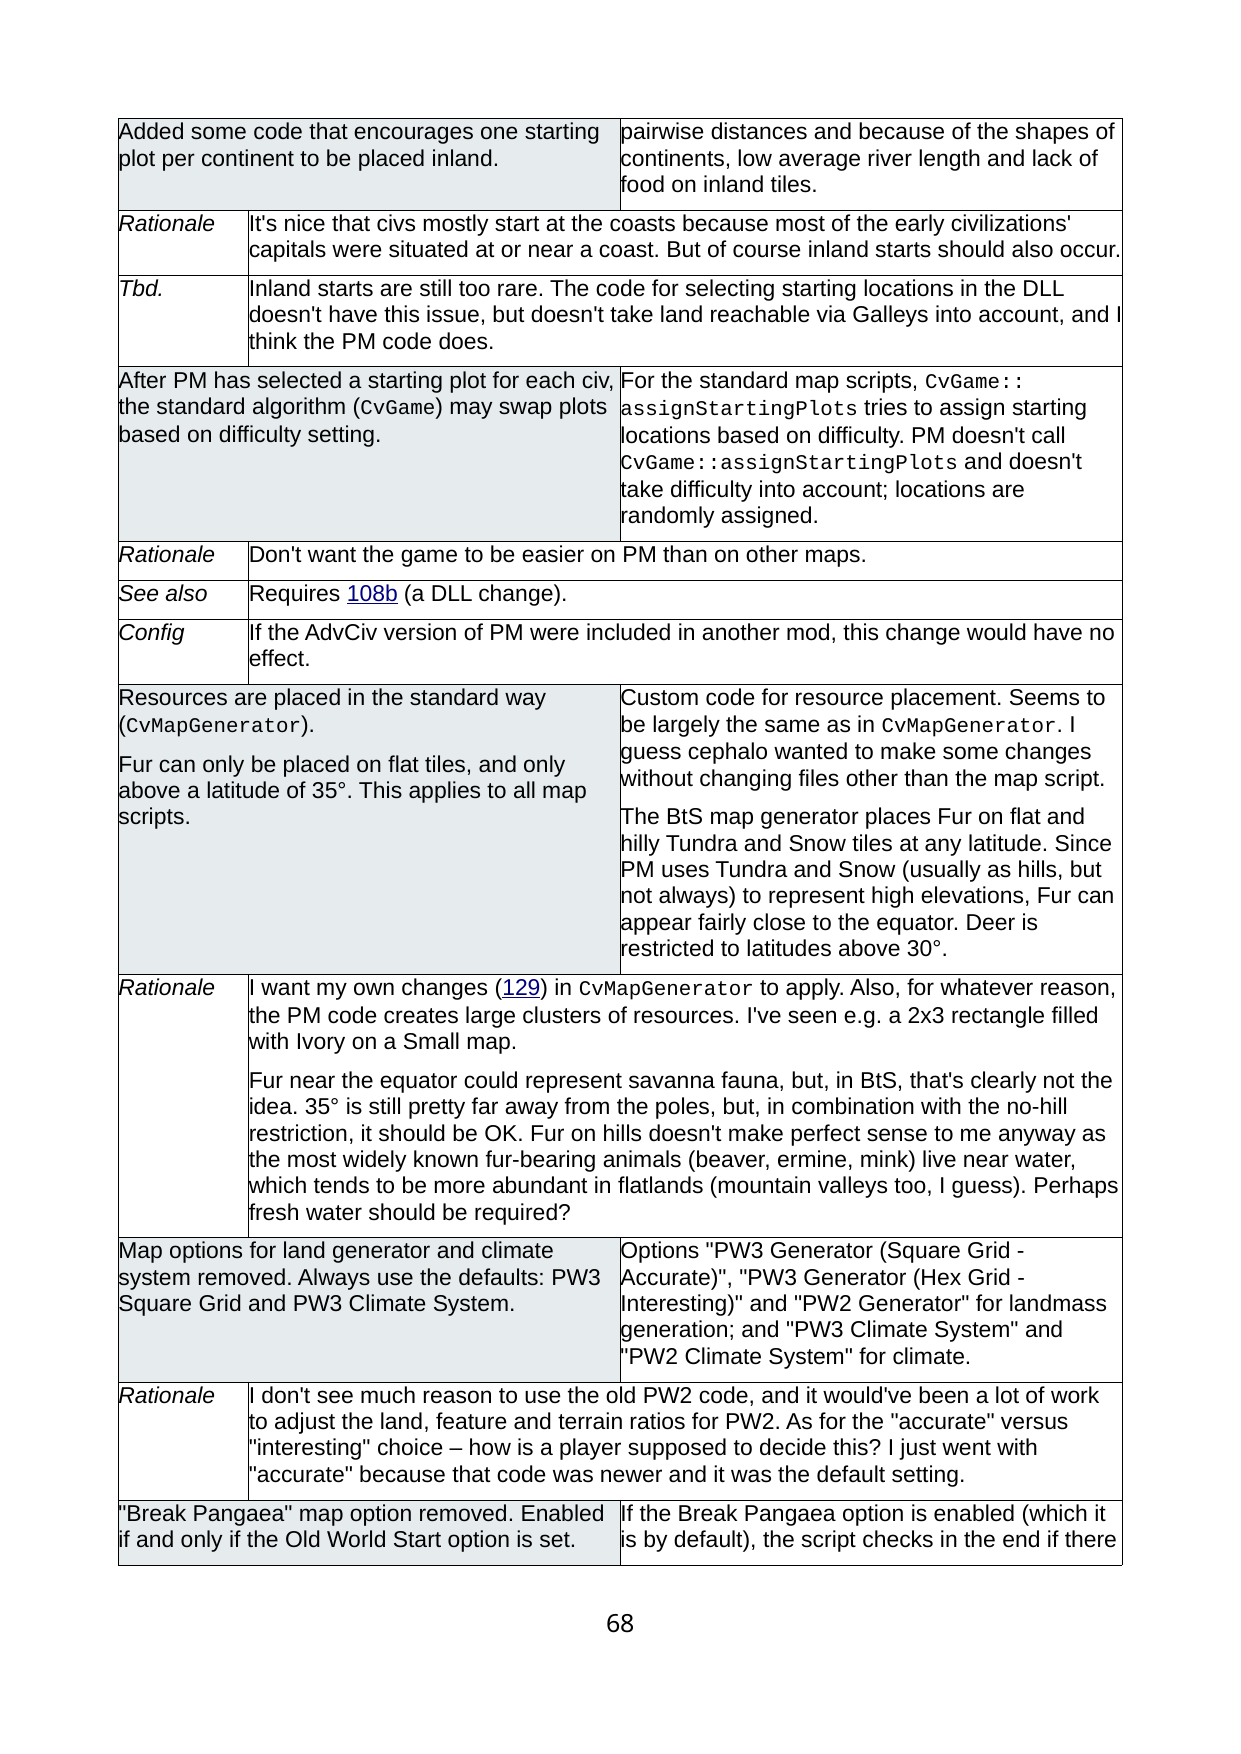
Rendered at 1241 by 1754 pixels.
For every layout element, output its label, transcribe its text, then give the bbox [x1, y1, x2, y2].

table_cell If the AdvCiv version of PM were included in another mod, this change would have no effect. [249, 620, 1122, 684]
table_cell Options "PW3 Generator (Square Grid - Accurate)", "PW3 Generator (Hex Grid - Interesting)" and "PW2 Generator" for landmass generation; and "PW3 Climate System" and "PW2 Climate System" for climate. [621, 1238, 1122, 1382]
table_cell "Break Pangaea" map option removed. Enabled if and only if the Old World Start option is set. [119, 1501, 620, 1565]
table_cell Added some code that encourages one starting plot per continent to be placed inland. [119, 119, 620, 210]
table_cell I want my own changes (129) in CvMapGenerator to apply. Also, for whatever reason, the PM code creates large clusters of resources. I've seen e.g. a 2x3 rectangle filled with Ivory on a Small map. Fur near the equator could represent savanna fauna, but, in BtS, that's clearly not the idea. 35° is still pretty far away from the poles, but, in combination with the no-hill restriction, it should be OK. Fur on hills doesn't make perfect sense to me anyway as the most widely known fur-bearing animals (beaver, ermine, mink) live near water, which tends to be more abundant in flatlands (mountain valleys too, I guess). Perhaps fresh water should be required? [249, 975, 1122, 1237]
table_cell See also [119, 581, 248, 619]
table_cell Inland starts are still too rare. The code for selecting starting locations in the DLL doesn't have this issue, but doesn't take land reachable via Galleys into account, and I think the PM code does. [249, 276, 1122, 366]
table_cell Config [119, 620, 248, 684]
table_cell pairwise distances and because of the shapes of continents, low average river length and lack of food on inland tiles. [621, 119, 1122, 210]
table_cell If the Break Pangaea option is enabled (which it is by default), the script checks in the end if there [621, 1501, 1122, 1565]
table_cell For the standard map scripts, CvGame:: assignStartingPlots tries to assign starting locations based on difficulty. PM doesn't call CvGame::assignStartingPlots and doesn't take difficulty into account; locations are randomly assigned. [621, 367, 1122, 541]
table_cell Don't want the game to be easier on PM than on other maps. [249, 542, 1122, 580]
table_cell After PM has selected a starting plot for each civ, the standard algorithm (CvGame) may swap plots based on difficulty setting. [119, 367, 620, 541]
table_cell I don't see much reason to use the old PW2 code, and it would've been a lot of work to adjust the land, feature and terrain ratios for PW2. As for the "accurate" versus "interesting" choice – how is a player supposed to decide this? I just went with "accurate" because that code was newer and it was the default setting. [249, 1383, 1122, 1499]
table_cell Tbd. [119, 276, 248, 366]
table_cell Rationale [119, 211, 248, 275]
table_cell Custom code for resource placement. Seems to be largely the same as in CvMapGenerator. I guess cephalo wanted to make some changes without changing files other than the map script. The BtS map generator places Fur on flat and hilly Tundra and Snow tiles at any latitude. Since PM uses Tundra and Snow (usually as hills, but not always) to represent high elevations, Fur can appear fairly close to the equator. Deer is restricted to latitudes above 30°. [621, 685, 1122, 974]
table_cell Rationale [119, 1383, 248, 1499]
table_cell Map options for land generator and climate system removed. Always use the defaults: PW3 Square Grid and PW3 Climate System. [119, 1238, 620, 1382]
table_cell Rationale [119, 975, 248, 1237]
table_cell Requires 108b (a DLL change). [249, 581, 1122, 619]
table_cell Resources are placed in the standard way (CvMapGenerator). Fur can only be placed on flat tiles, and only above a latitude of 35°. This applies to all map scripts. [119, 685, 620, 974]
table_cell Rationale [119, 542, 248, 580]
table_cell It's nice that civs mostly start at the coasts because most of the early civilizations' capitals were situated at or near a coast. But of course inland starts should also occur. [249, 211, 1122, 275]
